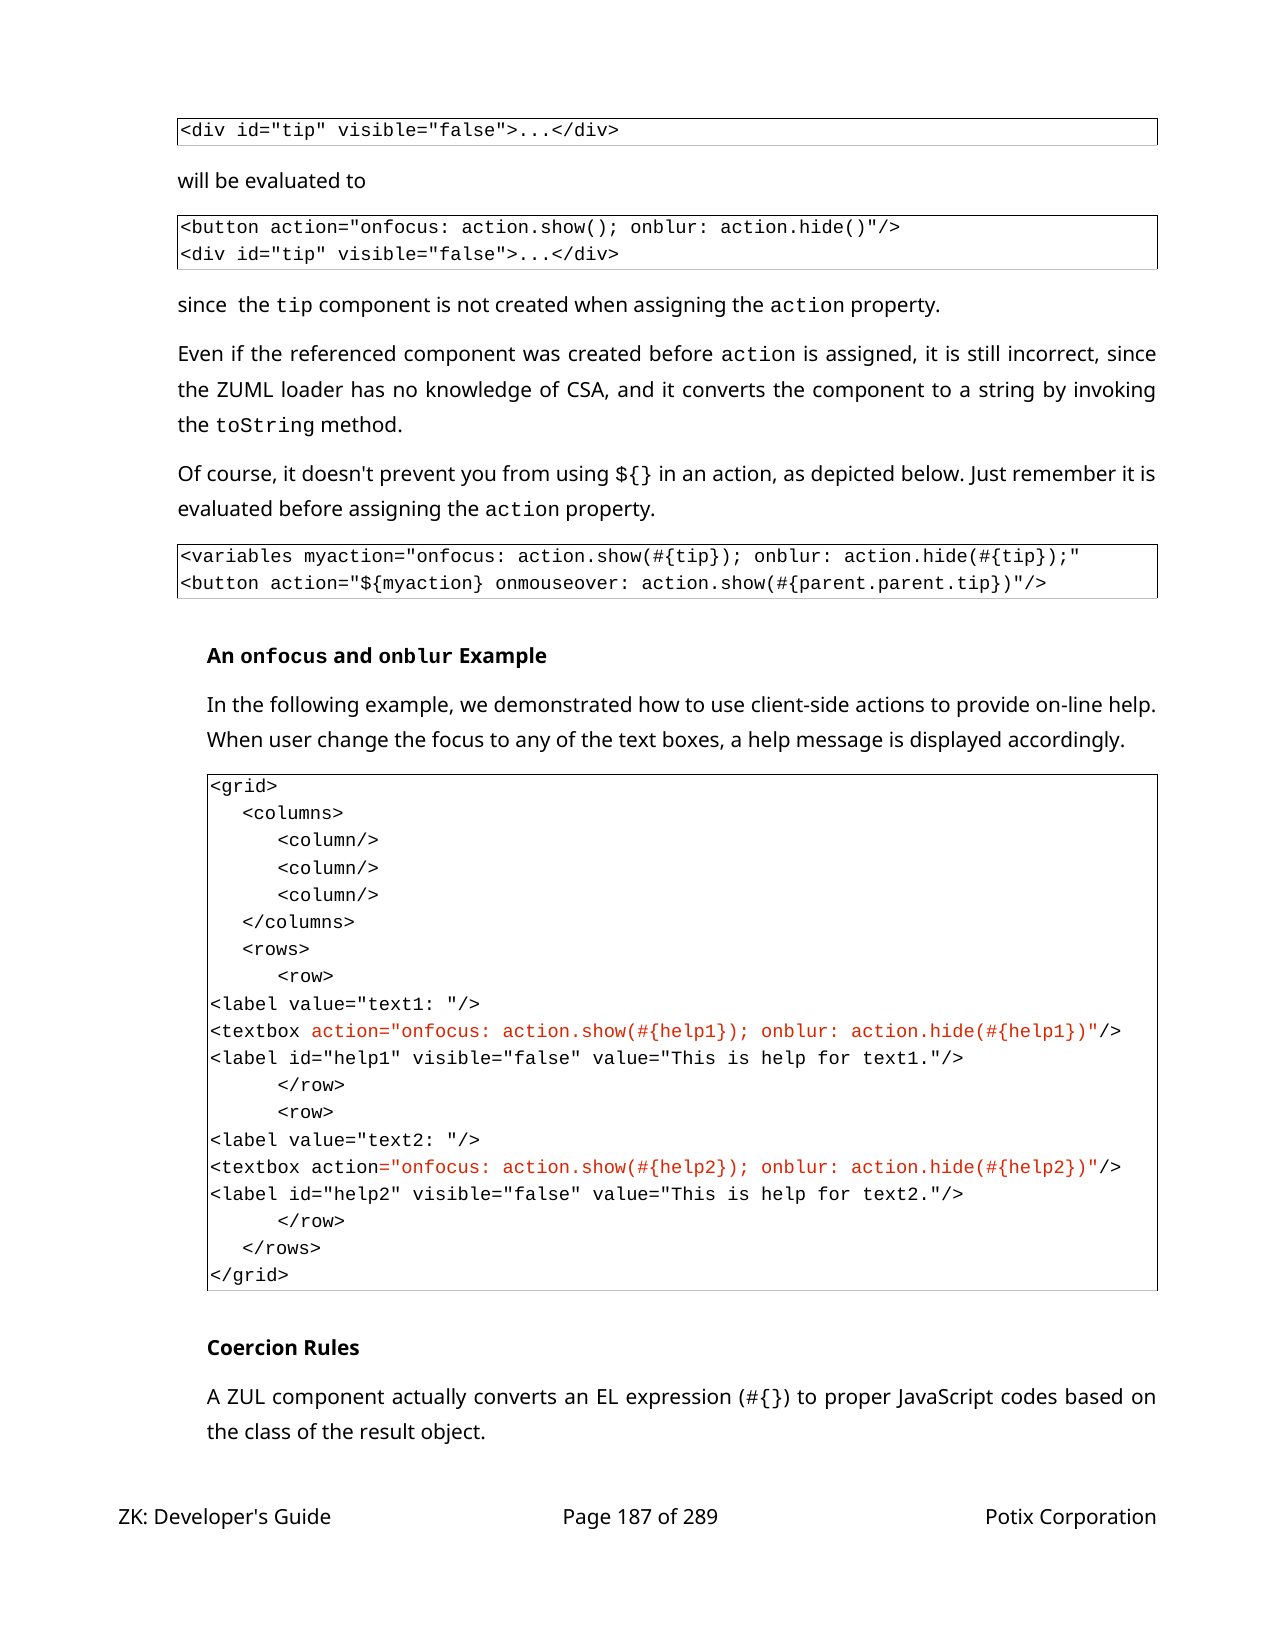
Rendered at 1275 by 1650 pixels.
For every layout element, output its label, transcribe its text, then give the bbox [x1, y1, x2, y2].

text <row> [208, 964, 1157, 988]
text <button action="${myaction} onmouseover: action.show(#{parent.parent.tip})"/> [178, 571, 1157, 598]
text <textbox action="onfocus: action.show(#{help1}); onblur: action.hide(#{help1})"/> [208, 1019, 1157, 1043]
text <variables myaction="onfocus: action.show(#{tip}); onblur: action.hide(#{tip});" [178, 545, 1157, 568]
text A ZUL component actually converts an EL expression (#{}) to proper JavaScript codes based on the class of the result object. [207, 1382, 1157, 1446]
text <column/> [208, 856, 1157, 880]
text <div id="tip" visible="false">...</div> [178, 119, 1157, 145]
text </columns> [208, 910, 1157, 934]
text <columns> [208, 801, 1157, 825]
text </row> [208, 1209, 1157, 1233]
text <div id="tip" visible="false">...</div> [178, 242, 1157, 269]
text <column/> [208, 883, 1157, 907]
text will be evaluated to [177, 166, 1157, 194]
subtitle Coercion Rules [207, 1333, 1157, 1361]
text In the following example, we demonstrated how to use client-side actions to provide on-line help. When user change the focus to any of the text boxes, a help message is displayed accordingly. [207, 690, 1157, 753]
text </rows> [208, 1236, 1157, 1260]
text <column/> [208, 828, 1157, 853]
text Even if the referenced component was created before action is assigned, it is still incorrect, since the ZUML loader has no knowledge of CSA, and it converts the component to a string by invoking the toString method. [177, 339, 1157, 438]
text <label id="help2" visible="false" value="This is help for text2."/> [208, 1182, 1157, 1206]
text <label value="text1: "/> [208, 991, 1157, 1016]
text <rows> [208, 937, 1157, 961]
text <grid> [208, 775, 1157, 798]
text <row> [208, 1100, 1157, 1124]
text <label value="text2: "/> [208, 1127, 1157, 1152]
text </row> [208, 1073, 1157, 1097]
text <label id="help1" visible="false" value="This is help for text1."/> [208, 1046, 1157, 1070]
text since the tip component is not created when assigning the action property. [177, 290, 1157, 318]
subtitle An onfocus and onblur Example [207, 641, 1157, 669]
text <textbox action="onfocus: action.show(#{help2}); onblur: action.hide(#{help2})"/> [208, 1154, 1157, 1179]
text Of course, it doesn't prevent you from using ${} in an action, as depicted below. Just remember it is evaluated before assigning the action property. [177, 459, 1157, 523]
text <button action="onfocus: action.show(); onblur: action.hide()"/> [178, 216, 1157, 239]
text </grid> [208, 1263, 1157, 1290]
